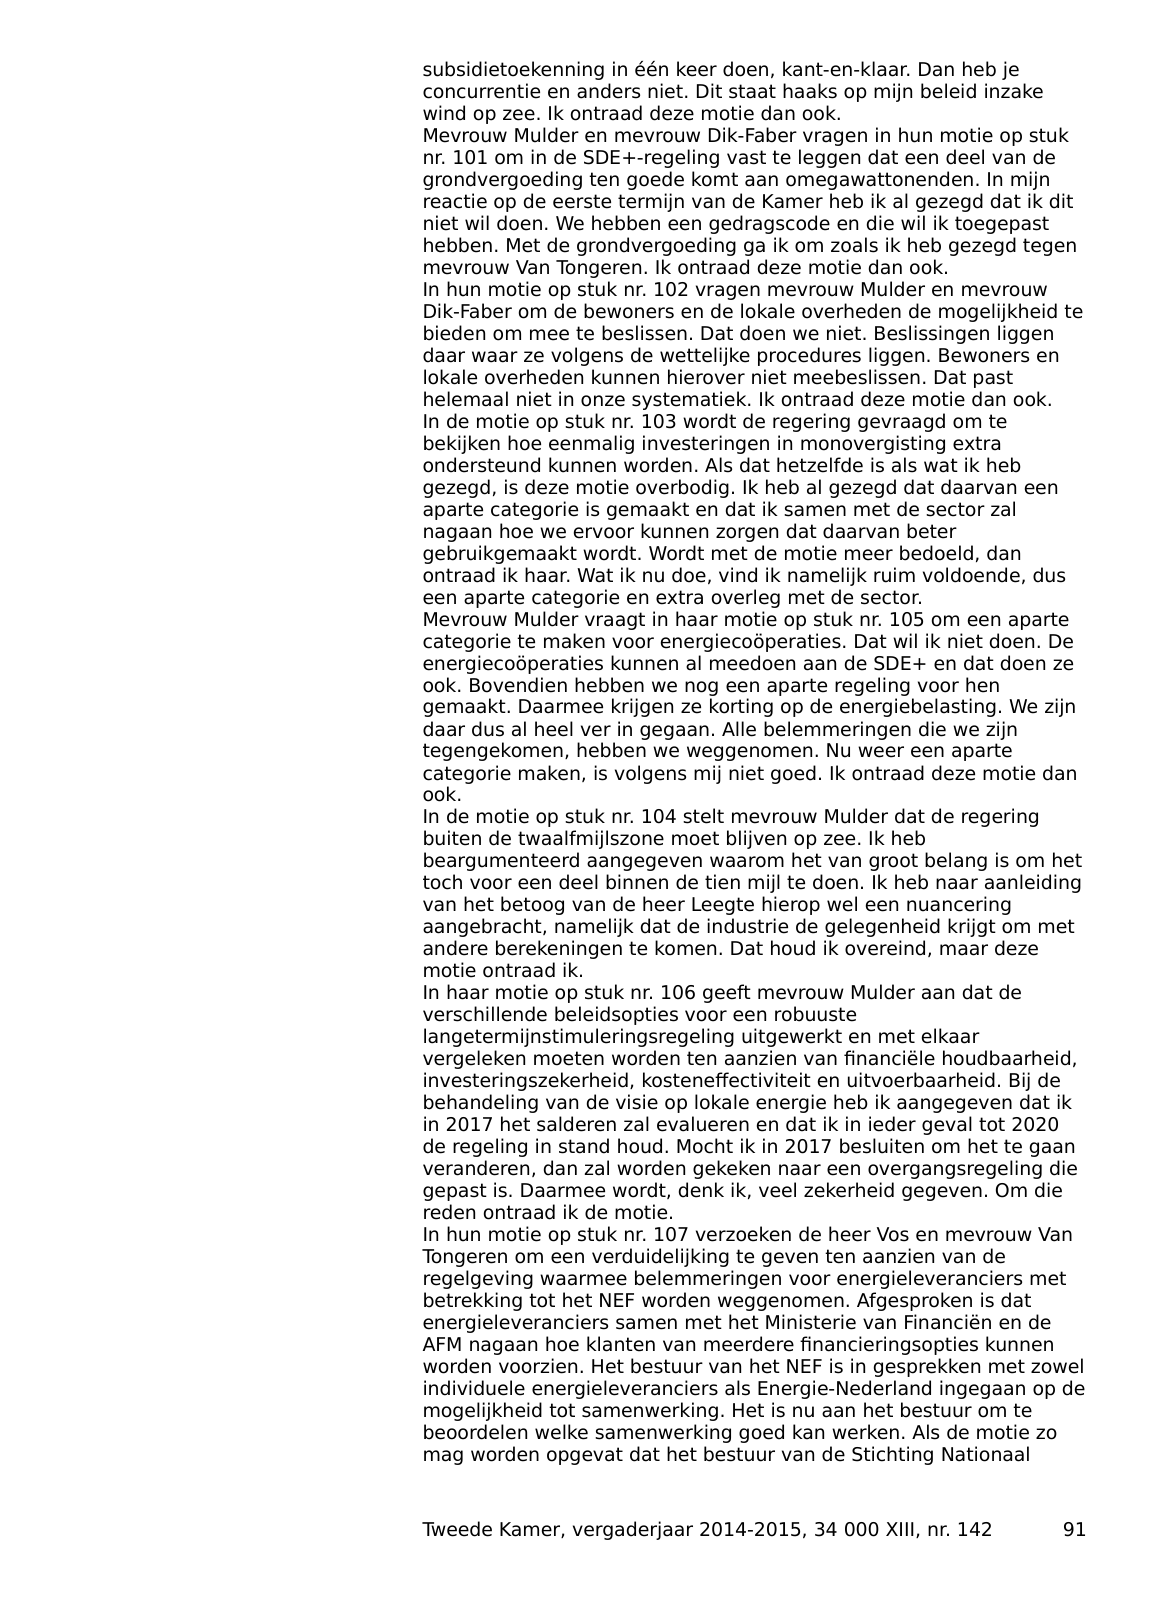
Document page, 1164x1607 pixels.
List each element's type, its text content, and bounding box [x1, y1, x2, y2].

text In haar motie op stuk nr. 106 geeft mevrouw Mulder aan dat de verschillende beleidsopties voor een robuuste langetermijnstimuleringsregeling uitgewerkt en met elkaar vergeleken moeten worden ten aanzien van financiële houdbaarheid, investeringszekerheid, kosteneffectiviteit en uitvoerbaarheid. Bij de behandeling van de visie op lokale energie heb ik aangegeven dat ik in 2017 het salderen zal evalueren en dat ik in ieder geval tot 2020 de regeling in stand houd. Mocht ik in 2017 besluiten om het te gaan veranderen, dan zal worden gekeken naar een overgangsregeling die gepast is. Daarmee wordt, denk ik, veel zekerheid gegeven. Om die reden ontraad ik de motie. [422, 982, 1087, 1224]
text Mevrouw Mulder en mevrouw Dik-Faber vragen in hun motie op stuk nr. 101 om in de SDE+-regeling vast te leggen dat een deel van de grondvergoeding ten goede komt aan omegawattonenden. In mijn reactie op de eerste termijn van de Kamer heb ik al gezegd dat ik dit niet wil doen. We hebben een gedragscode en die wil ik toegepast hebben. Met de grondvergoeding ga ik om zoals ik heb gezegd tegen mevrouw Van Tongeren. Ik ontraad deze motie dan ook. [422, 125, 1087, 279]
text subsidietoekenning in één keer doen, kant-en-klaar. Dan heb je concurrentie en anders niet. Dit staat haaks op mijn beleid inzake wind op zee. Ik ontraad deze motie dan ook. [422, 59, 1087, 125]
text In hun motie op stuk nr. 102 vragen mevrouw Mulder en mevrouw Dik-Faber om de bewoners en de lokale overheden de mogelijkheid te bieden om mee te beslissen. Dat doen we niet. Beslissingen liggen daar waar ze volgens de wettelijke procedures liggen. Bewoners en lokale overheden kunnen hierover niet meebeslissen. Dat past helemaal niet in onze systematiek. Ik ontraad deze motie dan ook. [422, 279, 1087, 411]
text In de motie op stuk nr. 103 wordt de regering gevraagd om te bekijken hoe eenmalig investeringen in monovergisting extra ondersteund kunnen worden. Als dat hetzelfde is als wat ik heb gezegd, is deze motie overbodig. Ik heb al gezegd dat daarvan een aparte categorie is gemaakt en dat ik samen met de sector zal nagaan hoe we ervoor kunnen zorgen dat daarvan beter gebruikgemaakt wordt. Wordt met de motie meer bedoeld, dan ontraad ik haar. Wat ik nu doe, vind ik namelijk ruim voldoende, dus een aparte categorie en extra overleg met de sector. [422, 411, 1087, 608]
text In hun motie op stuk nr. 107 verzoeken de heer Vos en mevrouw Van Tongeren om een verduidelijking te geven ten aanzien van de regelgeving waarmee belemmeringen voor energieleveranciers met betrekking tot het NEF worden weggenomen. Afgesproken is dat energieleveranciers samen met het Ministerie van Financiën en de AFM nagaan hoe klanten van meerdere financieringsopties kunnen worden voorzien. Het bestuur van het NEF is in gesprekken met zowel individuele energieleveranciers als Energie-Nederland ingegaan op de mogelijkheid tot samenwerking. Het is nu aan het bestuur om te beoordelen welke samenwerking goed kan werken. Als de motie zo mag worden opgevat dat het bestuur van de Stichting Nationaal [422, 1224, 1087, 1466]
text Mevrouw Mulder vraagt in haar motie op stuk nr. 105 om een aparte categorie te maken voor energiecoöperaties. Dat wil ik niet doen. De energiecoöperaties kunnen al meedoen aan de SDE+ en dat doen ze ook. Bovendien hebben we nog een aparte regeling voor hen gemaakt. Daarmee krijgen ze korting op de energiebelasting. We zijn daar dus al heel ver in gegaan. Alle belemmeringen die we zijn tegengekomen, hebben we weggenomen. Nu weer een aparte categorie maken, is volgens mij niet goed. Ik ontraad deze motie dan ook. [422, 608, 1087, 806]
text In de motie op stuk nr. 104 stelt mevrouw Mulder dat de regering buiten de twaalfmijlszone moet blijven op zee. Ik heb beargumenteerd aangegeven waarom het van groot belang is om het toch voor een deel binnen de tien mijl te doen. Ik heb naar aanleiding van het betoog van de heer Leegte hierop wel een nuancering aangebracht, namelijk dat de industrie de gelegenheid krijgt om met andere berekeningen te komen. Dat houd ik overeind, maar deze motie ontraad ik. [422, 806, 1087, 982]
